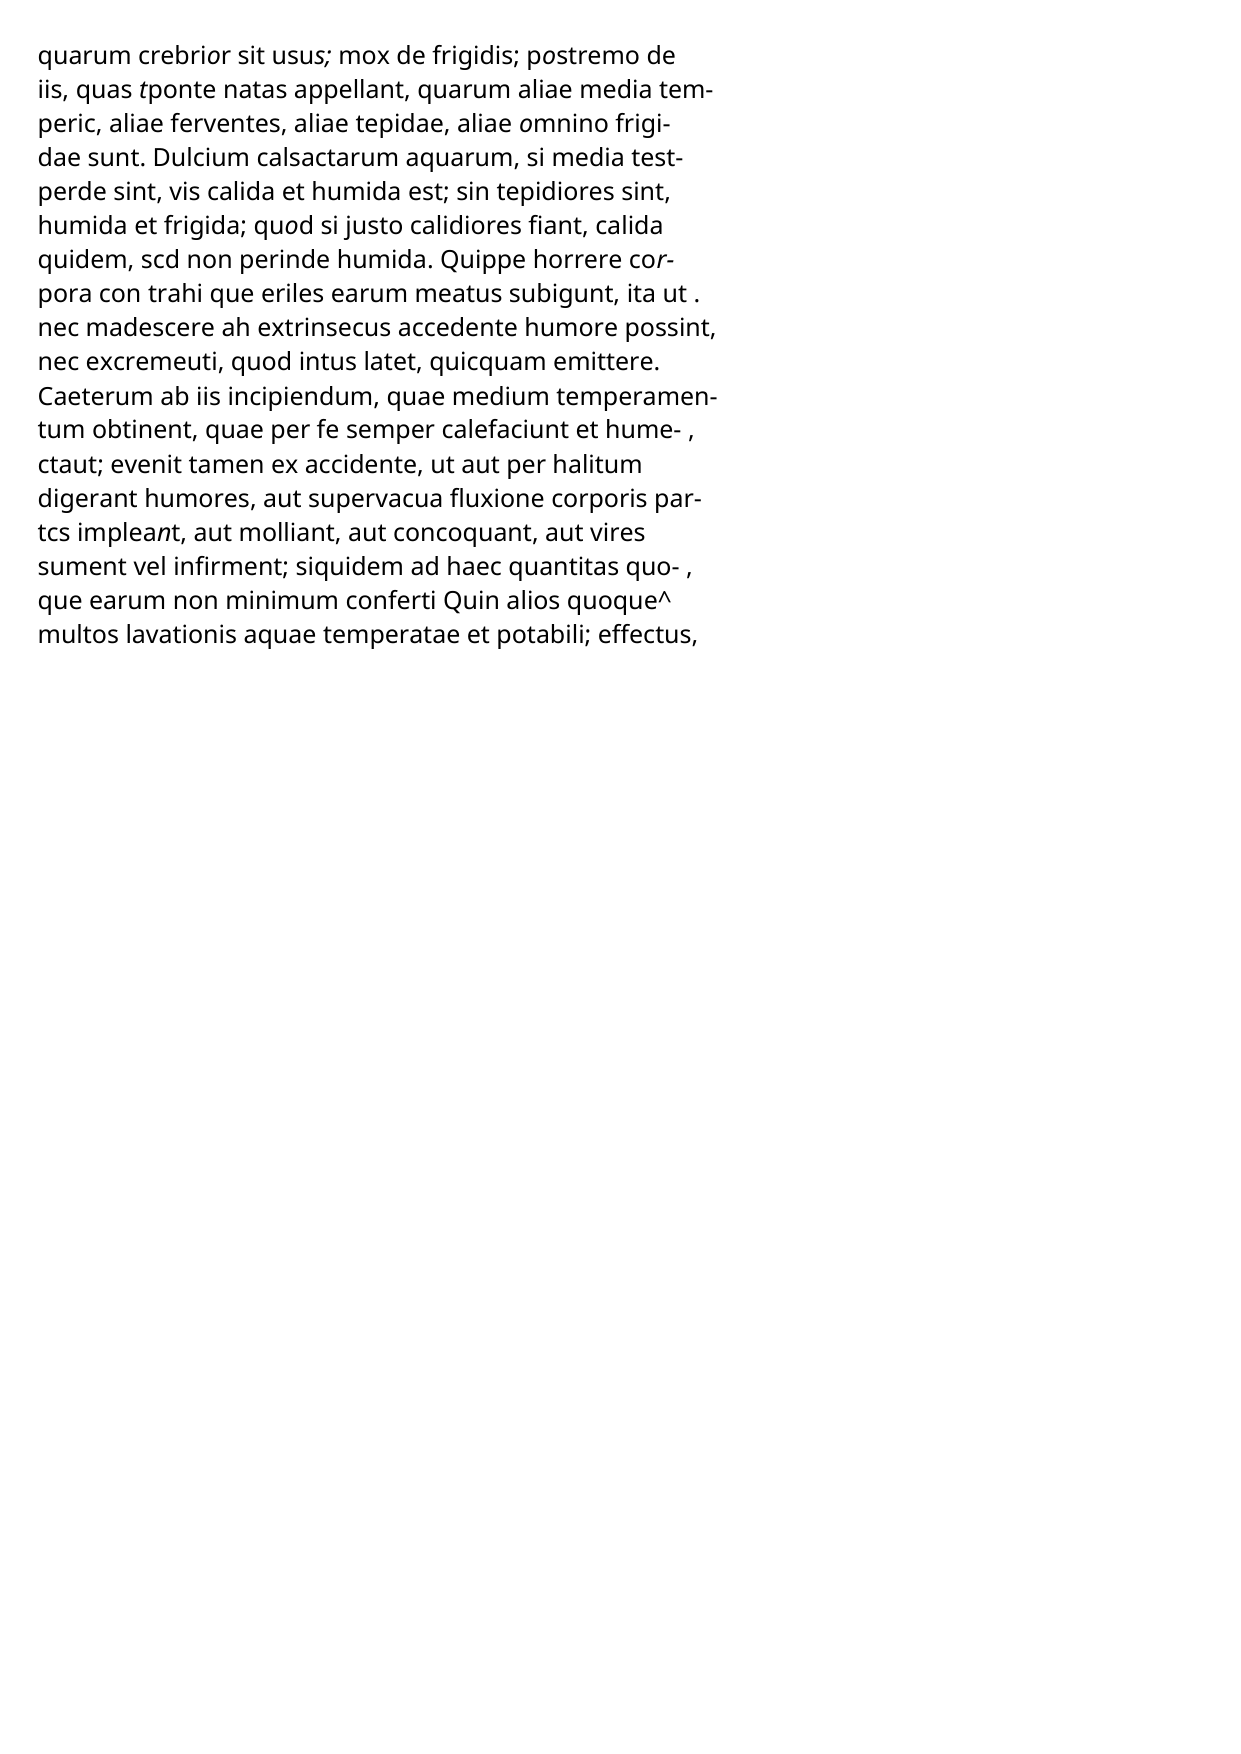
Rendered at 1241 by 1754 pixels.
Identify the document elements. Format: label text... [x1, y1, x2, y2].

text quarum crebrior sit usus; mox de frigidis; postremo de iis, quas tponte natas appellant, quarum aliae media tem- peric, aliae ferventes, aliae tepidae, aliae omnino frigi- dae sunt. Dulcium calsactarum aquarum, si media test- perde sint, vis calida et humida est; sin tepidiores sint, humida et frigida; quod si justo calidiores fiant, calida quidem, scd non perinde humida. Quippe horrere cor- pora con trahi que eriles earum meatus subigunt, ita ut . nec madescere ah extrinsecus accedente humore possint, nec excremeuti, quod intus latet, quicquam emittere. Caeterum ab iis incipiendum, quae medium temperamen- tum obtinent, quae per fe semper calefaciunt et hume- , ctaut; evenit tamen ex accidente, ut aut per halitum digerant humores, aut supervacua fluxione corporis par- tcs impleant, aut molliant, aut concoquant, aut vires sument vel infirment; siquidem ad haec quantitas quo- , que earum non minimum conferti Quin alios quoque^ multos lavationis aquae temperatae et potabili; effectus, [37, 37, 1203, 651]
